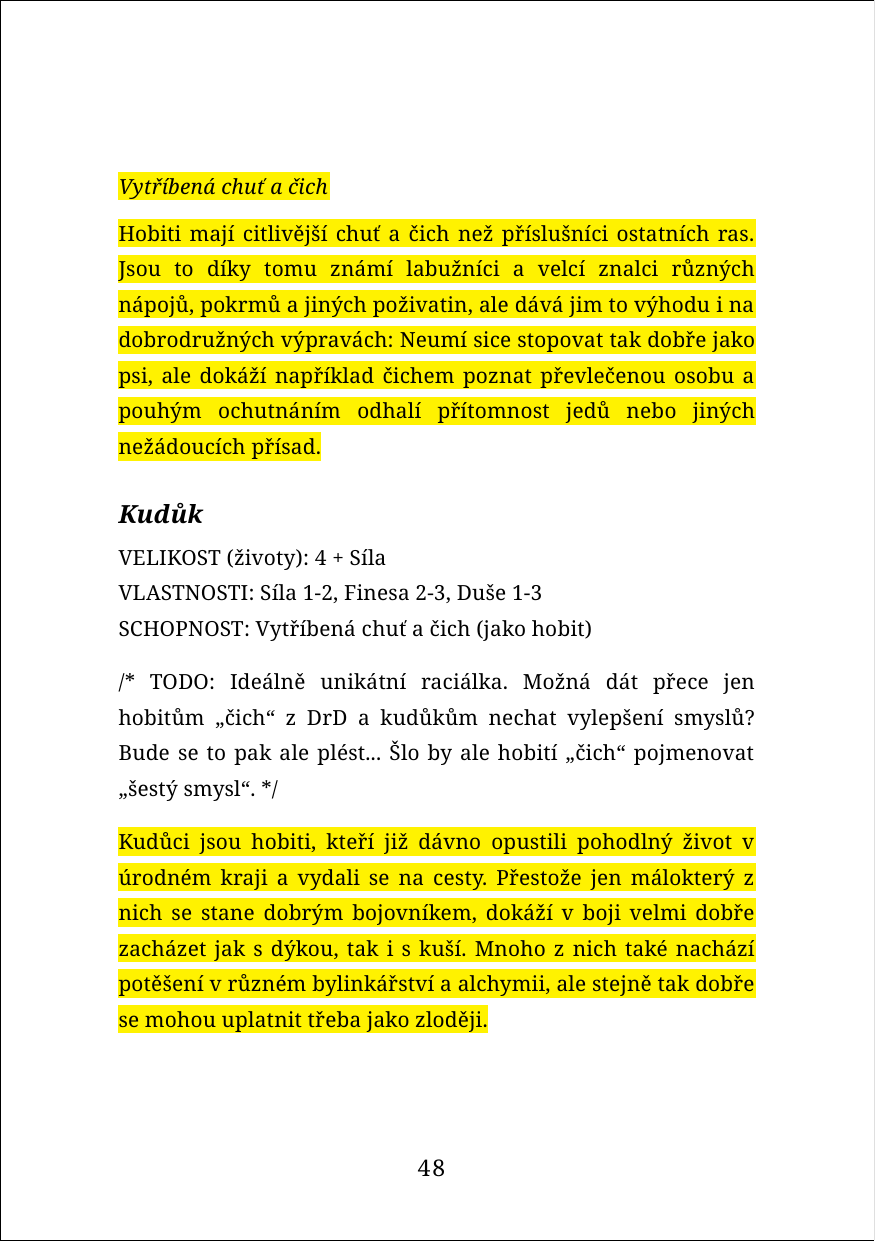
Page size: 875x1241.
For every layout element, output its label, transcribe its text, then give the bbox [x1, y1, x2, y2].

text /* TODO: Ideálně unikátní raciálka. Možná dát přece jen hobitům „čich“ z DrD a kudůkům nechat vylepšení smyslů? Bude se to pak ale plést... Šlo by ale hobití „čich“ pojmenovat „šestý smysl“. */ [118, 667, 756, 802]
text Hobiti mají citlivější chuť a čich než příslušníci ostatních ras. Jsou to díky tomu známí labužníci a velcí znalci různých nápojů, pokrmů a jiných poživatin, ale dává jim to výhodu i na dobrodružných výpravách: Neumí sice stopovat tak dobře jako psi, ale dokáží například čichem poznat převlečenou osobu a pouhým ochutnáním odhalí přítomnost jedů nebo jiných nežádoucích přísad. [118, 219, 756, 461]
text VELIKOST (životy): 4 + Síla VLASTNOSTI: Síla 1-2, Finesa 2-3, Duše 1-3 SCHOPNOST: Vytříbená chuť a čich (jako hobit) [118, 543, 756, 642]
text Vytříbená chuť a čich [118, 172, 756, 200]
subtitle Kudůk [118, 497, 756, 531]
text Kudůci jsou hobiti, kteří již dávno opustili pohodlný život v úrodném kraji a vydali se na cesty. Přestože jen málokterý z nich se stane dobrým bojovníkem, dokáží v boji velmi dobře zacházet jak s dýkou, tak i s kuší. Mnoho z nich také nachází potěšení v různém bylinkářství a alchymii, ale stejně tak dobře se mohou uplatnit třeba jako zloději. [118, 827, 756, 1033]
